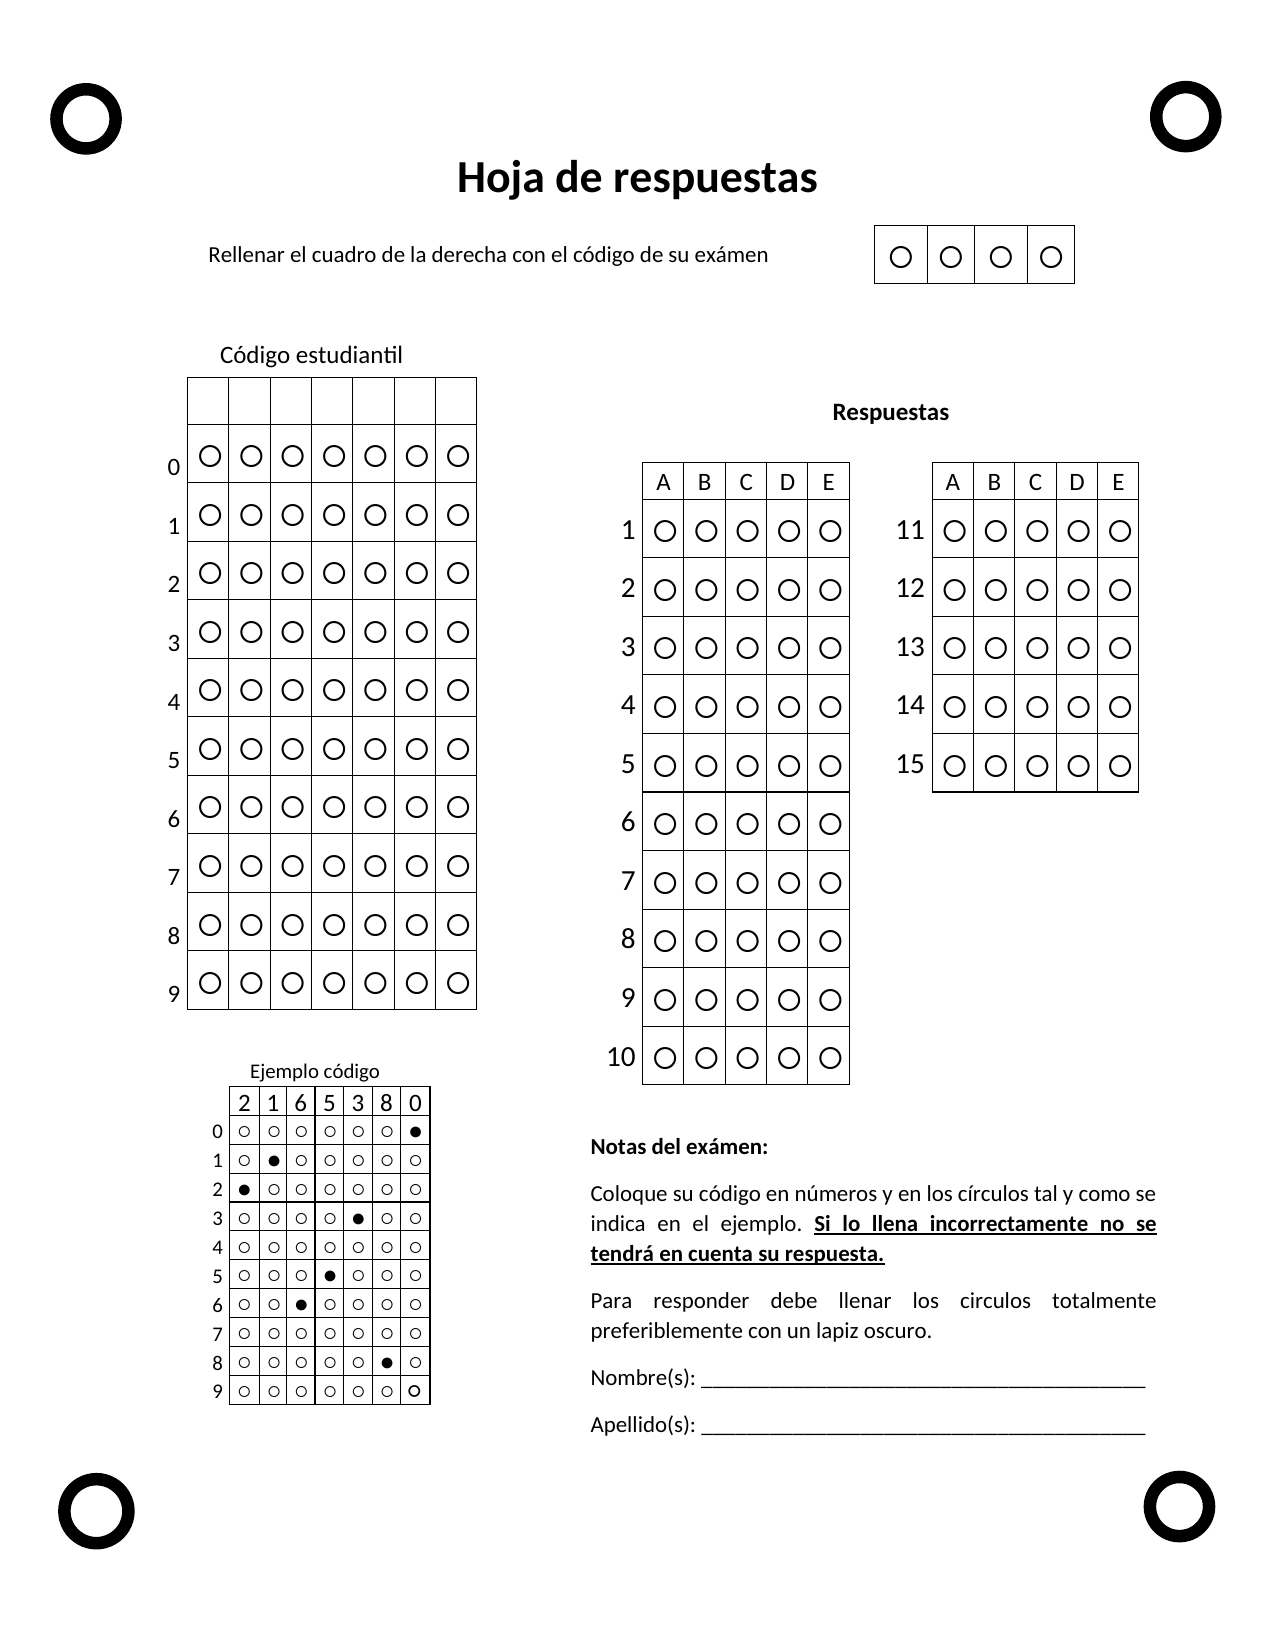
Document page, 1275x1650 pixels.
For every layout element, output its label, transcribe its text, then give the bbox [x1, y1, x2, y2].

table_header [170, 1405, 553, 1438]
table_cell 0 [205, 1115, 229, 1143]
table_cell ○ [229, 659, 270, 716]
table_cell 0 [401, 1087, 429, 1114]
table_cell ○ [436, 483, 476, 541]
table_cell ○ [312, 776, 352, 833]
table_header [643, 331, 1139, 392]
table_cell ○ [808, 968, 849, 1026]
table_cell [932, 427, 1097, 462]
table_cell ○ [767, 558, 807, 616]
table_header [158, 331, 187, 377]
table_cell ○ [684, 675, 725, 733]
table_cell ○ [401, 1347, 429, 1375]
table_cell 9 [590, 967, 642, 1026]
table_cell [1056, 793, 1097, 850]
table_header [436, 331, 477, 377]
table_cell ○ [684, 734, 725, 791]
table_cell ○ [188, 717, 228, 775]
table_cell [312, 378, 352, 423]
table_cell ○ [271, 425, 311, 482]
table_cell [850, 1026, 879, 1084]
table_cell ○ [684, 500, 725, 557]
table_cell ○ [726, 793, 766, 850]
table_cell ○ [974, 617, 1014, 674]
table_cell ○ [436, 893, 476, 950]
table_cell ○ [316, 1318, 343, 1346]
table_cell ○ [436, 776, 476, 833]
table_cell ○ [316, 1145, 343, 1172]
table_cell 3 [344, 1087, 372, 1114]
table_cell 14 [879, 674, 932, 733]
text Hoja de respuestas [118, 148, 1157, 203]
table_cell [879, 1026, 932, 1084]
table_cell 7 [158, 833, 187, 892]
table_cell ● [287, 1289, 314, 1317]
table_cell [205, 1086, 229, 1114]
table_cell ○ [229, 951, 270, 1009]
table_cell [684, 427, 725, 462]
table_cell ○ [271, 542, 311, 599]
table_cell ○ [287, 1116, 314, 1143]
table_cell ○ [229, 425, 270, 482]
table_cell ○ [229, 483, 270, 541]
table_cell ○ [260, 1203, 286, 1230]
table_cell ○ [767, 1027, 807, 1084]
table_cell ○ [260, 1347, 286, 1375]
table_cell ○ [287, 1318, 314, 1346]
table_cell [932, 967, 973, 1026]
table_cell ○ [933, 734, 973, 791]
table_cell ○ [643, 617, 683, 674]
table_cell [879, 850, 932, 908]
table_cell ○ [188, 542, 228, 599]
table_cell ○ [260, 1376, 286, 1404]
table_cell ● [260, 1145, 286, 1172]
table_cell 2 [158, 541, 187, 599]
table_cell ○ [188, 483, 228, 541]
table_cell [1098, 793, 1139, 850]
table_cell 1 [158, 482, 187, 541]
table_cell ○ [1057, 675, 1097, 733]
table_cell 8 [205, 1346, 229, 1375]
table_cell [932, 1026, 973, 1084]
table_cell ○ [1098, 617, 1138, 674]
table_cell 15 [879, 733, 932, 791]
table_cell ○ [353, 542, 394, 599]
table_cell ○ [808, 558, 849, 616]
table_cell [850, 499, 879, 557]
table_cell ○ [401, 1318, 429, 1346]
table_cell [590, 392, 642, 427]
table_cell ○ [229, 717, 270, 775]
table_cell ○ [401, 1145, 429, 1172]
table_cell 3 [590, 616, 642, 674]
table_cell ○ [974, 734, 1014, 791]
table_cell [1056, 967, 1097, 1026]
table_cell ○ [188, 776, 228, 833]
table_cell ○ [229, 893, 270, 950]
table_cell ○ [401, 1203, 429, 1230]
table_cell ○ [312, 834, 352, 892]
table_cell 1 [205, 1144, 229, 1172]
table_cell [1098, 967, 1139, 1026]
table_cell ○ [401, 1231, 429, 1259]
table_cell ○ [344, 1174, 372, 1201]
table_cell ○ [726, 675, 766, 733]
table_cell ○ [229, 776, 270, 833]
table_cell A [933, 463, 973, 499]
table_cell ○ [316, 1116, 343, 1143]
table_cell ○ [767, 734, 807, 791]
table_cell ○ [1057, 500, 1097, 557]
table_cell ○ [188, 659, 228, 716]
table_cell 9 [158, 950, 187, 1009]
table_cell ○ [395, 834, 435, 892]
table_cell ○ [316, 1376, 343, 1404]
table_cell ○ [260, 1116, 286, 1143]
table_cell ○ [373, 1376, 400, 1404]
table_cell ○ [271, 717, 311, 775]
table_cell [725, 427, 767, 462]
table_cell ○ [643, 968, 683, 1026]
table_cell [1056, 1026, 1097, 1084]
table_cell ○ [188, 951, 228, 1009]
table_cell 10 [590, 1026, 642, 1084]
table_cell ○ [271, 659, 311, 716]
table_cell ○ [287, 1231, 314, 1259]
table_cell ○ [287, 1203, 314, 1230]
table_cell ○ [726, 851, 766, 908]
text Para responder debe llenar los circulos totalmente preferiblemente con un lapiz oscuro. [590, 1286, 1157, 1344]
table_cell ○ [344, 1260, 372, 1288]
table_cell 1 [590, 499, 642, 557]
table_cell 8 [373, 1087, 400, 1114]
table_cell ○ [353, 717, 394, 775]
table_cell 2 [590, 557, 642, 616]
table_cell ○ [684, 1027, 725, 1084]
table_cell ○ [684, 558, 725, 616]
table_cell ○ [726, 1027, 766, 1084]
table_cell [879, 791, 932, 850]
table_cell 2 [205, 1173, 229, 1201]
table_cell ○ [643, 910, 683, 967]
table_cell ○ [316, 1174, 343, 1201]
table_cell ○ [353, 893, 394, 950]
table_cell ○ [726, 910, 766, 967]
table_cell ○ [1015, 675, 1056, 733]
table_cell ○ [726, 617, 766, 674]
table_cell ○ [726, 968, 766, 1026]
table_cell ○ [395, 659, 435, 716]
table_cell ○ [401, 1174, 429, 1201]
table_cell ○ [230, 1231, 259, 1259]
table_cell ○ [188, 600, 228, 658]
table_cell ○ [373, 1231, 400, 1259]
table_cell ○ [373, 1203, 400, 1230]
table_cell ○ [643, 558, 683, 616]
table_cell ○ [684, 793, 725, 850]
table_cell ○ [726, 558, 766, 616]
table_cell [850, 674, 879, 733]
table_cell ● [373, 1347, 400, 1375]
table_cell ○ [684, 968, 725, 1026]
table_cell ○ [312, 425, 352, 482]
table_cell 8 [158, 892, 187, 950]
table_cell ● [401, 1116, 429, 1143]
table_cell [850, 967, 879, 1026]
table_cell ○ [316, 1203, 343, 1230]
table_cell ○ [353, 600, 394, 658]
table_cell 1 [260, 1087, 286, 1114]
table_header [118, 1405, 170, 1438]
table_cell ○ [312, 600, 352, 658]
table_cell [188, 378, 228, 423]
table_cell ○ [188, 834, 228, 892]
table_header [590, 331, 642, 392]
table_cell [1098, 909, 1139, 967]
table_cell ○ [767, 910, 807, 967]
table_cell ○ [767, 968, 807, 1026]
table_cell ○ [1057, 617, 1097, 674]
table_cell ○ [808, 793, 849, 850]
table_cell ● [230, 1174, 259, 1201]
table_cell ○ [436, 542, 476, 599]
table_cell ○ [353, 659, 394, 716]
table_cell ○ [1098, 558, 1138, 616]
table_cell ○ [287, 1260, 314, 1288]
table_cell 5 [590, 733, 642, 791]
table_cell ● [316, 1260, 343, 1288]
table_cell C [726, 463, 766, 499]
table_header ○ [975, 226, 1027, 283]
table_cell ○ [808, 675, 849, 733]
table_cell ○ [933, 675, 973, 733]
table_cell 4 [158, 658, 187, 716]
table_cell ○ [643, 734, 683, 791]
table_cell ○ [271, 893, 311, 950]
table_cell 9 [205, 1375, 229, 1404]
table_cell ○ [230, 1116, 259, 1143]
table_cell ○ [353, 483, 394, 541]
table_cell [1015, 909, 1056, 967]
table_cell [973, 793, 1015, 850]
table_cell 7 [205, 1317, 229, 1346]
table_cell ○ [353, 776, 394, 833]
table_cell ○ [767, 675, 807, 733]
table_cell [932, 909, 973, 967]
table_cell [1015, 1026, 1056, 1084]
table_cell ○ [395, 717, 435, 775]
table_header Rellenar el cuadro de la derecha con el código de su exámen [201, 225, 874, 283]
table_cell ○ [316, 1347, 343, 1375]
table_cell [590, 462, 642, 499]
table_cell 3 [158, 599, 187, 658]
table_cell ○ [344, 1145, 372, 1172]
table_cell ○ [344, 1376, 372, 1404]
table_cell ○ [260, 1260, 286, 1288]
table_cell ○ [436, 425, 476, 482]
table_cell ○ [287, 1347, 314, 1375]
table_cell ○ [260, 1231, 286, 1259]
table_cell 5 [316, 1087, 343, 1114]
text Apellido(s): _______________________________________ [590, 1410, 1157, 1438]
table_header [401, 1057, 430, 1086]
table_cell 6 [158, 775, 187, 833]
table_cell 4 [205, 1230, 229, 1259]
table_cell [590, 427, 642, 462]
table_cell [1098, 427, 1139, 462]
table_cell ○ [436, 600, 476, 658]
table_cell [395, 378, 435, 423]
table_cell [1056, 850, 1097, 908]
text Notas del exámen: [590, 1132, 1157, 1160]
table_cell ○ [344, 1347, 372, 1375]
table_cell ● [344, 1203, 372, 1230]
table_cell ○ [271, 834, 311, 892]
table_cell 13 [879, 616, 932, 674]
table_cell C [1015, 463, 1056, 499]
table_cell 7 [590, 850, 642, 908]
table_cell 2 [230, 1087, 259, 1114]
table_cell ○ [974, 500, 1014, 557]
table_cell B [974, 463, 1014, 499]
table_cell ○ [312, 542, 352, 599]
table_header ○ [928, 226, 974, 283]
table_cell ○ [395, 542, 435, 599]
table_cell ○ [808, 1027, 849, 1084]
table_cell ○ [808, 851, 849, 908]
table_cell ○ [344, 1231, 372, 1259]
table_cell ○ [395, 776, 435, 833]
table_cell [1098, 1026, 1139, 1084]
text Nombre(s): _______________________________________ [590, 1363, 1157, 1391]
table_cell 6 [590, 791, 642, 850]
table_cell ○ [1098, 500, 1138, 557]
table_cell E [1098, 463, 1138, 499]
table_cell 5 [205, 1259, 229, 1288]
table_cell ○ [230, 1318, 259, 1346]
table_cell ○ [808, 617, 849, 674]
table_cell [850, 557, 879, 616]
table_cell ○ [230, 1145, 259, 1172]
table_cell [850, 909, 879, 967]
table_cell ○ [808, 734, 849, 791]
table_cell ○ [395, 600, 435, 658]
table_cell ○ [974, 558, 1014, 616]
table_cell [973, 909, 1015, 967]
table_cell ○ [287, 1145, 314, 1172]
table_cell [1015, 850, 1056, 908]
table_cell 6 [205, 1288, 229, 1317]
table_cell 8 [590, 909, 642, 967]
table_cell ○ [373, 1116, 400, 1143]
table_cell ○ [767, 500, 807, 557]
table_cell ○ [1098, 734, 1138, 791]
table_cell ○ [643, 1027, 683, 1084]
table_cell [850, 733, 879, 791]
table_cell 4 [590, 674, 642, 733]
table_cell ○ [1015, 558, 1056, 616]
table_header [205, 1057, 229, 1086]
table_cell 6 [287, 1087, 314, 1114]
table_cell E [808, 463, 849, 499]
table_cell [271, 378, 311, 423]
table_cell [436, 378, 476, 423]
table_cell ○ [684, 617, 725, 674]
table_cell [849, 427, 879, 462]
table_header Ejemplo código [229, 1057, 401, 1086]
table_cell ○ [401, 1376, 429, 1404]
table_cell ○ [395, 483, 435, 541]
table_cell ○ [312, 659, 352, 716]
table_cell [1056, 909, 1097, 967]
table_cell D [767, 463, 807, 499]
table_cell ○ [436, 834, 476, 892]
table_cell ○ [395, 425, 435, 482]
table_cell ○ [1057, 558, 1097, 616]
table_cell ○ [312, 951, 352, 1009]
table_cell ○ [344, 1289, 372, 1317]
table_cell ○ [353, 951, 394, 1009]
table_cell 11 [879, 499, 932, 557]
table_cell ○ [373, 1260, 400, 1288]
table_cell ○ [344, 1318, 372, 1346]
table_cell [973, 850, 1015, 908]
table_cell [767, 427, 808, 462]
table_header ○ [1028, 226, 1074, 283]
table_cell D [1057, 463, 1097, 499]
table_cell ○ [287, 1376, 314, 1404]
table_cell ○ [260, 1318, 286, 1346]
table_cell ○ [230, 1289, 259, 1317]
table_cell [973, 967, 1015, 1026]
table_cell ○ [312, 483, 352, 541]
table_cell ○ [287, 1174, 314, 1201]
table_cell ○ [643, 851, 683, 908]
table_cell ○ [436, 659, 476, 716]
table_cell ○ [260, 1289, 286, 1317]
table_cell ○ [316, 1289, 343, 1317]
table_cell [808, 427, 849, 462]
text Coloque su código en números y en los círculos tal y como se indica en el ejemplo. Si lo llena incorrectamente no se tendrá en cuenta su respuesta. [590, 1179, 1157, 1267]
table_cell ○ [230, 1260, 259, 1288]
table_cell ○ [1098, 675, 1138, 733]
table_cell ○ [271, 600, 311, 658]
table_cell [1098, 850, 1139, 908]
table_cell ○ [933, 500, 973, 557]
table_cell ○ [260, 1174, 286, 1201]
table_cell ○ [373, 1174, 400, 1201]
table_cell [879, 462, 932, 499]
table_cell ○ [312, 893, 352, 950]
table_cell [932, 793, 973, 850]
table_cell ○ [229, 542, 270, 599]
table_cell ○ [312, 717, 352, 775]
table_cell [850, 791, 879, 850]
table_cell ○ [188, 425, 228, 482]
table_cell ○ [1057, 734, 1097, 791]
table_cell ○ [230, 1203, 259, 1230]
table_cell ○ [767, 851, 807, 908]
table_cell 5 [158, 716, 187, 775]
table_cell ○ [643, 500, 683, 557]
table_cell [973, 1026, 1015, 1084]
table_cell 0 [158, 424, 187, 482]
table_cell ○ [808, 910, 849, 967]
table_cell [850, 616, 879, 674]
table_header Código estudiantil [188, 331, 436, 377]
table_cell 12 [879, 557, 932, 616]
table_cell ○ [436, 951, 476, 1009]
table_cell ○ [271, 483, 311, 541]
table_cell ○ [230, 1347, 259, 1375]
table_cell ○ [643, 675, 683, 733]
table_cell ○ [1015, 734, 1056, 791]
table_cell ○ [1015, 500, 1056, 557]
table_cell ○ [229, 600, 270, 658]
table_cell [932, 850, 973, 908]
table_cell [643, 427, 684, 462]
table_cell ○ [229, 834, 270, 892]
table_cell ○ [401, 1289, 429, 1317]
table_cell [850, 850, 879, 908]
table_cell ○ [230, 1376, 259, 1404]
table_cell [879, 909, 932, 967]
table_cell [879, 427, 932, 462]
table_header ○ [875, 226, 927, 283]
table_cell 3 [205, 1201, 229, 1230]
table_cell [229, 378, 270, 423]
table_cell ○ [933, 558, 973, 616]
table_cell [879, 967, 932, 1026]
table_cell [1015, 793, 1056, 850]
table_cell ○ [373, 1318, 400, 1346]
table_cell [850, 462, 879, 499]
table_cell Respuestas [643, 392, 1139, 427]
table_cell ○ [436, 717, 476, 775]
table_cell ○ [974, 675, 1014, 733]
table_cell [158, 377, 187, 423]
table_cell ○ [188, 893, 228, 950]
table_cell ○ [395, 951, 435, 1009]
table_cell ○ [401, 1260, 429, 1288]
table_cell B [684, 463, 725, 499]
table_cell ○ [271, 776, 311, 833]
table_cell ○ [353, 425, 394, 482]
table_cell ○ [344, 1116, 372, 1143]
table_cell ○ [767, 617, 807, 674]
table_cell ○ [933, 617, 973, 674]
table_cell ○ [271, 951, 311, 1009]
table_cell [1015, 967, 1056, 1026]
table_cell [353, 378, 394, 423]
table_cell ○ [643, 793, 683, 850]
table_cell ○ [726, 734, 766, 791]
table_cell A [643, 463, 683, 499]
table_cell ○ [373, 1289, 400, 1317]
table_cell ○ [767, 793, 807, 850]
table_cell ○ [1015, 617, 1056, 674]
table_cell ○ [808, 500, 849, 557]
table_cell ○ [395, 893, 435, 950]
table_cell ○ [353, 834, 394, 892]
table_cell ○ [684, 851, 725, 908]
table_cell ○ [684, 910, 725, 967]
table_cell ○ [726, 500, 766, 557]
table_cell ○ [316, 1231, 343, 1259]
table_cell ○ [373, 1145, 400, 1172]
